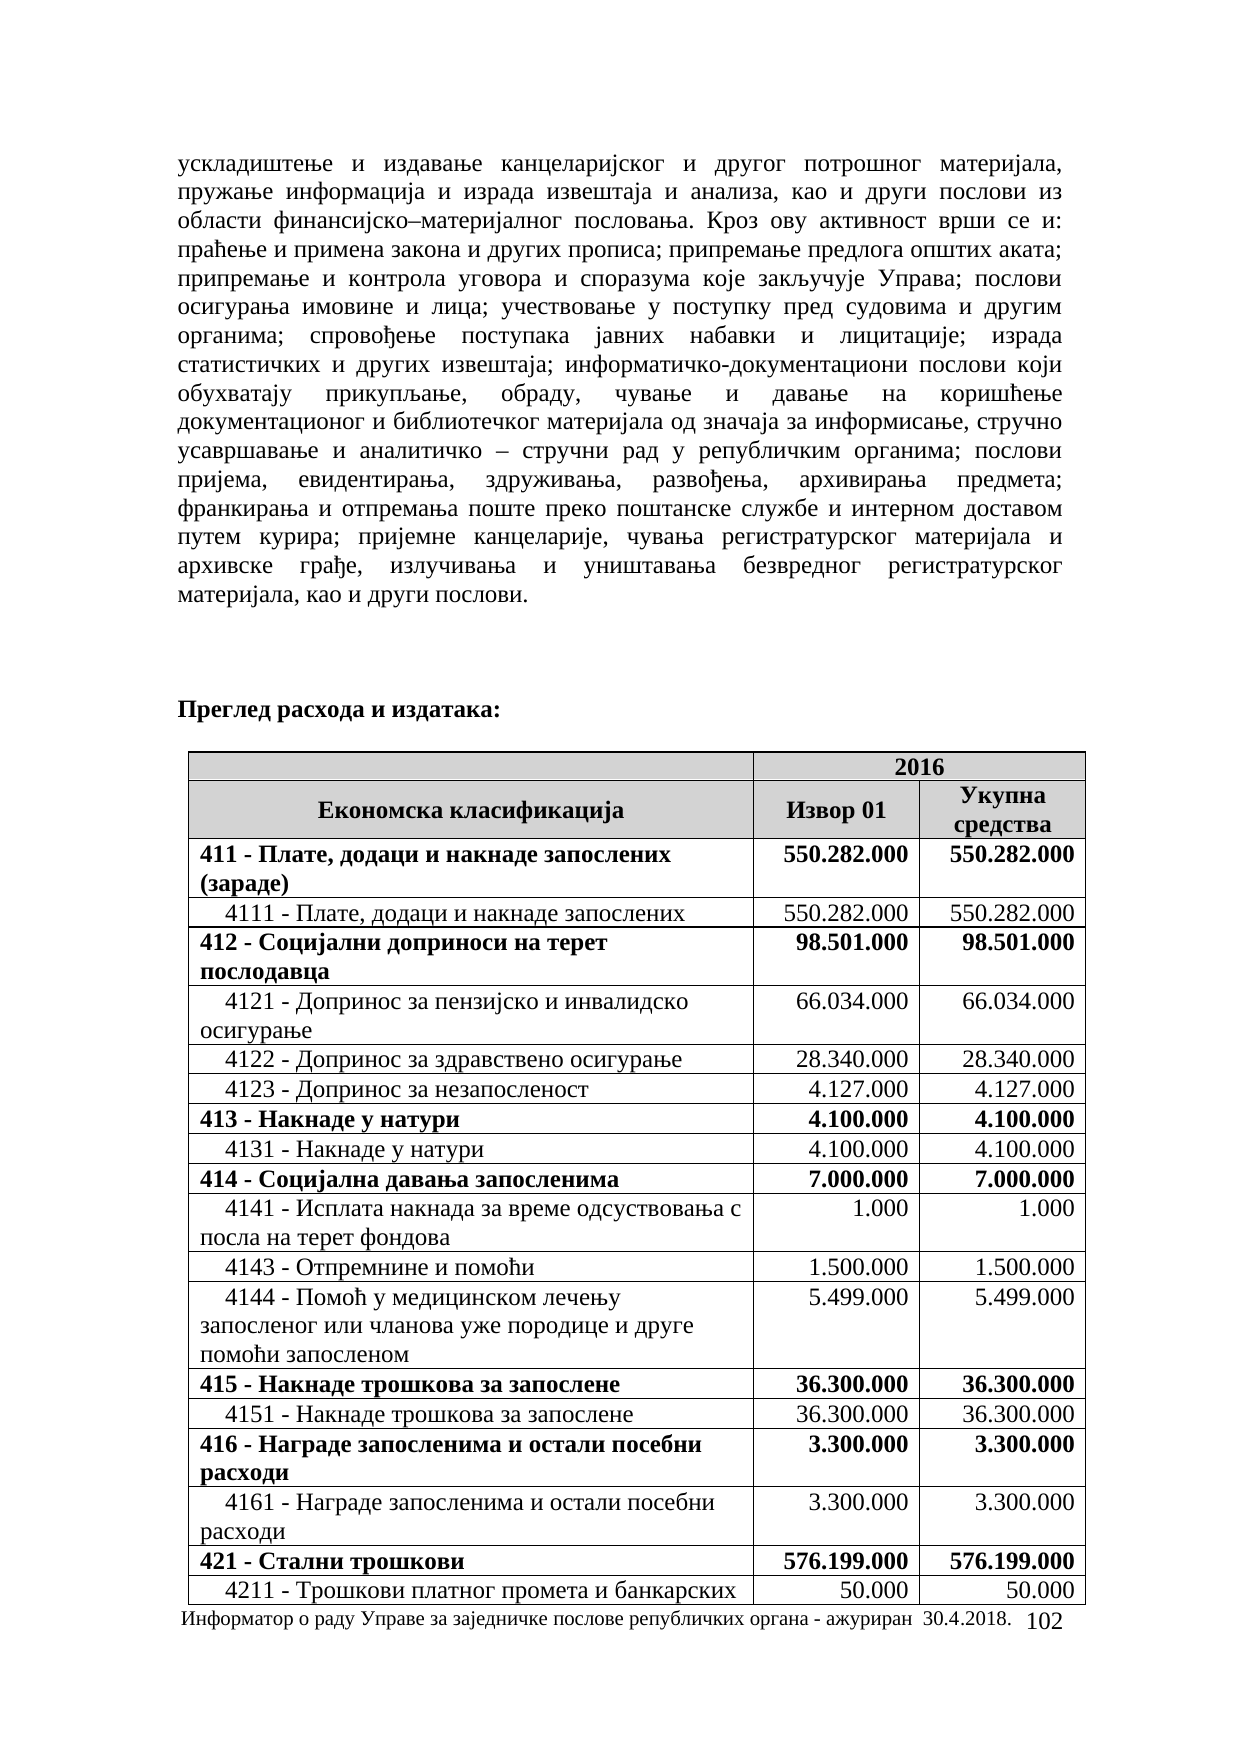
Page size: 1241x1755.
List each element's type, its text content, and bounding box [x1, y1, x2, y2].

table_cell 416 - Награде запосленима и остали посебни расходи [189, 1429, 753, 1486]
table_cell 50.000 [754, 1576, 919, 1604]
table_cell 66.034.000 [920, 986, 1085, 1043]
table_cell 4151 - Накнаде трошкова за запослене [189, 1399, 753, 1428]
table_cell 4.127.000 [920, 1074, 1085, 1103]
table_cell 550.282.000 [754, 839, 919, 897]
table_cell 28.340.000 [754, 1045, 919, 1073]
table_cell Економска класификација [189, 781, 753, 838]
table_cell 5.499.000 [754, 1282, 919, 1368]
table_header 2016 [754, 753, 1085, 779]
table_cell 4.100.000 [754, 1134, 919, 1163]
table_cell 36.300.000 [920, 1399, 1085, 1428]
table_cell 550.282.000 [920, 898, 1085, 926]
table_cell 576.199.000 [920, 1546, 1085, 1574]
table_cell 415 - Накнаде трошкова за запослене [189, 1369, 753, 1398]
table_cell 98.501.000 [754, 928, 919, 985]
table_header [189, 753, 753, 779]
table_cell 66.034.000 [754, 986, 919, 1043]
table_cell 414 - Социјална давања запосленима [189, 1164, 753, 1192]
text ускладиштење и издавање канцелариjског и другог потрошног материјала, пружање информација и израда извештаја и анализа, као и други послови из области финансијско–материјалног пословања. Кроз ову активност врши се и: праћење и примена закона и других прописа; припремање предлога општих аката; припремање и контрола уговора и споразума које закључује Управа; послови осигурања имовине и лица; учествовање у поступку пред судовима и другим органима; спровођење поступака јавних набавки и лицитације; израда статистичких и других извештаја; информатичко-документациони послови који обухватају прикупљање, обраду, чување и давање на коришћење документационог и библиотечког материјала од значаја за информисање, стручно усавршавање и аналитичко – стручни рад у републичким органима; послови пријема, евидентирања, здруживања, развођења, архивирања предмета; франкирања и отпремања поште преко поштанске службе и интерном доставом путем курира; пријемне канцеларије, чувања регистратурског материјала и архивске грађе, излучивања и уништавања безвредног регистратурског материјала, као и други послови. [177, 148, 1063, 608]
table_cell 3.300.000 [754, 1487, 919, 1545]
table_cell 550.282.000 [754, 898, 919, 926]
text Преглед расхода и издатака: [177, 694, 1063, 723]
table_cell 4.100.000 [920, 1134, 1085, 1163]
table_cell 4143 - Отпремнине и помоћи [189, 1252, 753, 1281]
table_cell 576.199.000 [754, 1546, 919, 1574]
table_cell 3.300.000 [920, 1487, 1085, 1545]
table_cell 413 - Накнаде у натури [189, 1104, 753, 1133]
table_cell 50.000 [920, 1576, 1085, 1604]
table_cell 4111 - Плате, додаци и накнаде запослених [189, 898, 753, 926]
table_cell 4144 - Помоћ у медицинском лечењу запосленог или чланова уже породице и друге помоћи запосленом [189, 1282, 753, 1368]
table_cell 4122 - Допринос за здравствено осигурање [189, 1045, 753, 1073]
table_cell Извор 01 [754, 781, 919, 838]
table_cell 3.300.000 [920, 1429, 1085, 1486]
table_cell 421 - Стални трошкови [189, 1546, 753, 1574]
table_cell 1.500.000 [920, 1252, 1085, 1281]
table_cell Укупна средства [920, 781, 1085, 838]
table_cell 3.300.000 [754, 1429, 919, 1486]
table_cell 7.000.000 [754, 1164, 919, 1192]
table_cell 36.300.000 [754, 1369, 919, 1398]
table_cell 550.282.000 [920, 839, 1085, 897]
table_cell 98.501.000 [920, 928, 1085, 985]
table_cell 1.000 [754, 1194, 919, 1251]
table_cell 28.340.000 [920, 1045, 1085, 1073]
table_cell 4.100.000 [920, 1104, 1085, 1133]
table_cell 1.000 [920, 1194, 1085, 1251]
table_cell 36.300.000 [920, 1369, 1085, 1398]
table_cell 7.000.000 [920, 1164, 1085, 1192]
table_cell 1.500.000 [754, 1252, 919, 1281]
table_cell 4131 - Накнаде у натури [189, 1134, 753, 1163]
table_cell 4161 - Награде запосленима и остали посебни расходи [189, 1487, 753, 1545]
table_cell 4211 - Трошкови платног промета и банкарских [189, 1576, 753, 1604]
table_cell 4.127.000 [754, 1074, 919, 1103]
table_cell 5.499.000 [920, 1282, 1085, 1368]
table_cell 4.100.000 [754, 1104, 919, 1133]
table_cell 4121 - Допринос за пензијско и инвалидско осигурање [189, 986, 753, 1043]
table_cell 412 - Социјални доприноси на терет послодавца [189, 928, 753, 985]
table_cell 36.300.000 [754, 1399, 919, 1428]
table_cell 4141 - Исплата накнада за време одсуствовања с посла на терет фондова [189, 1194, 753, 1251]
table_cell 411 - Плате, додаци и накнаде запослених (зараде) [189, 839, 753, 897]
table_cell 4123 - Допринос за незапосленост [189, 1074, 753, 1103]
